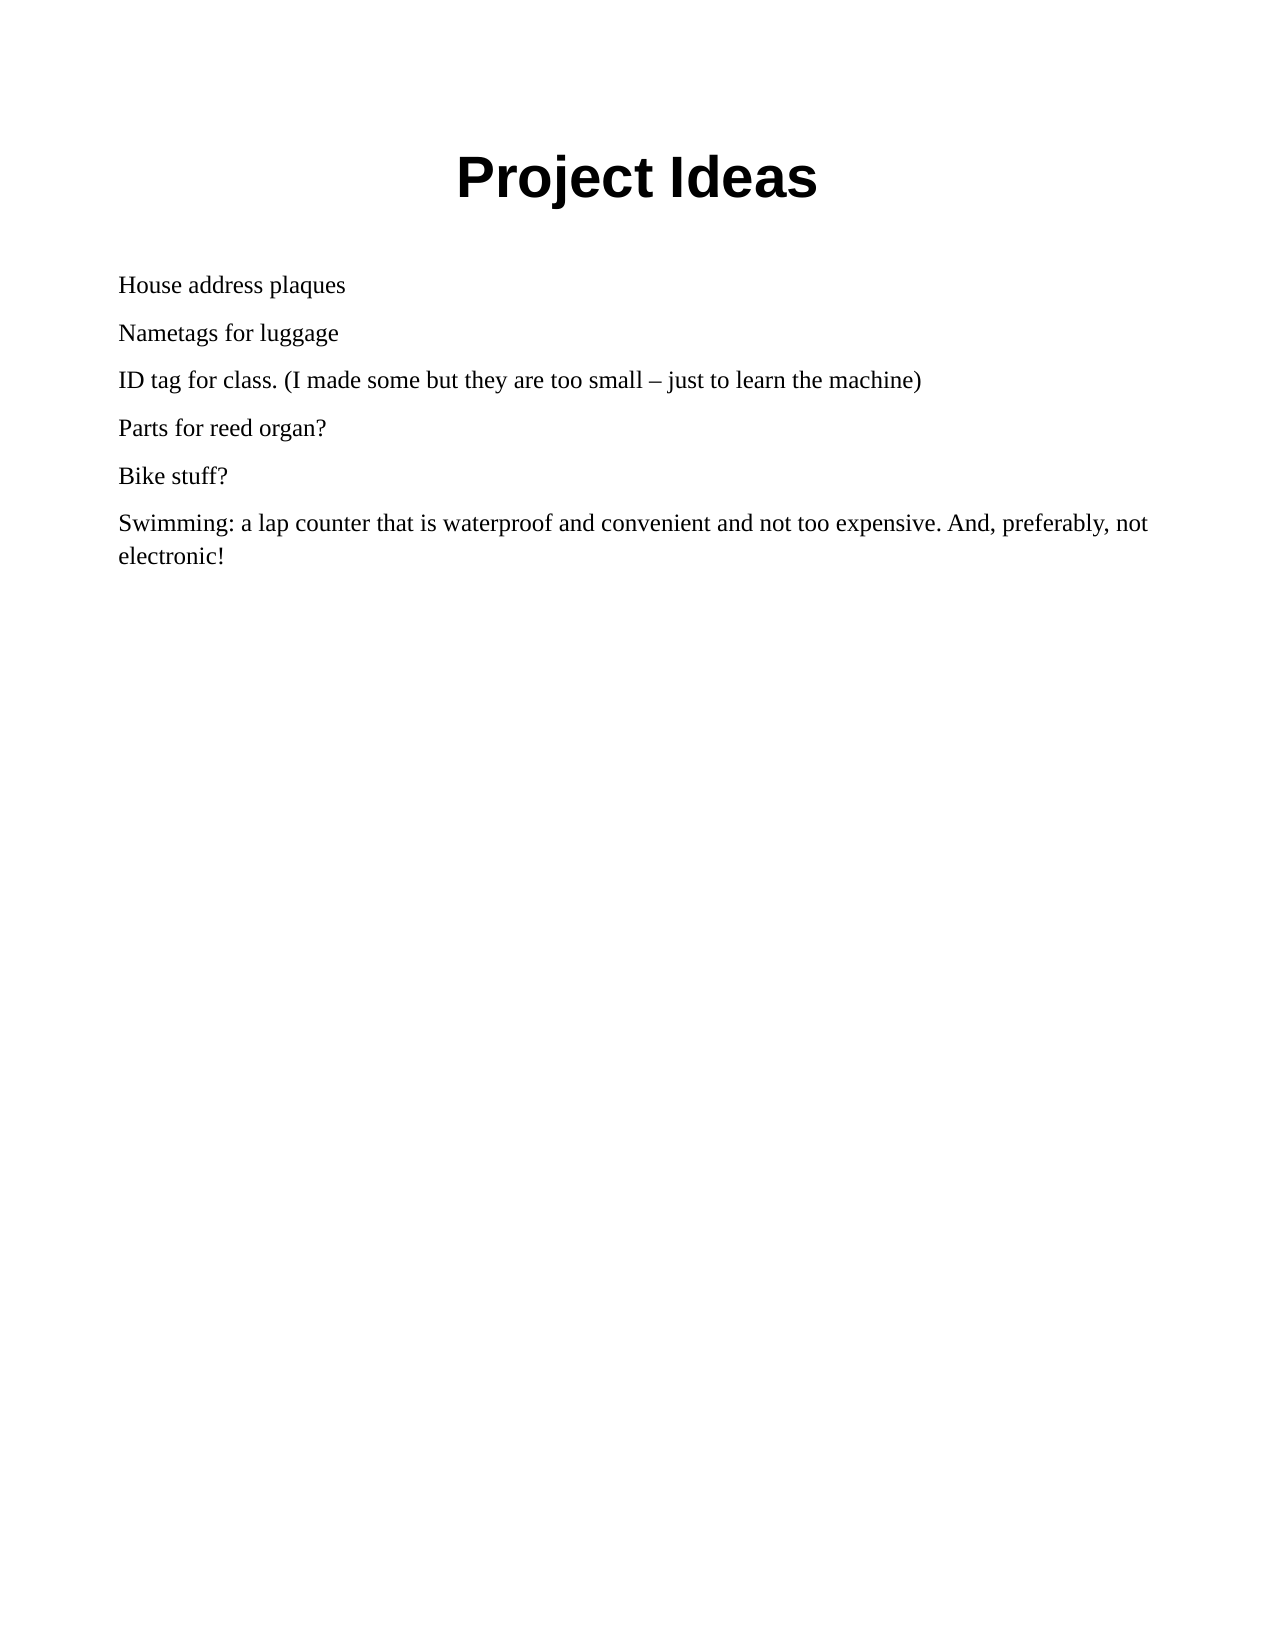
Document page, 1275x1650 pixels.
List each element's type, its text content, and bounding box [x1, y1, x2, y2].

text ID tag for class. (I made some but they are too small – just to learn the machine) [118, 366, 1157, 394]
text Bike stuff? [118, 461, 1157, 489]
text Nametags for luggage [118, 318, 1157, 347]
text Swimming: a lap counter that is waterproof and convenient and not too expensive. And, preferably, not electronic! [118, 508, 1157, 570]
text House address plaques [118, 270, 1157, 299]
text Parts for reed organ? [118, 413, 1157, 442]
title Project Ideas [118, 143, 1157, 210]
